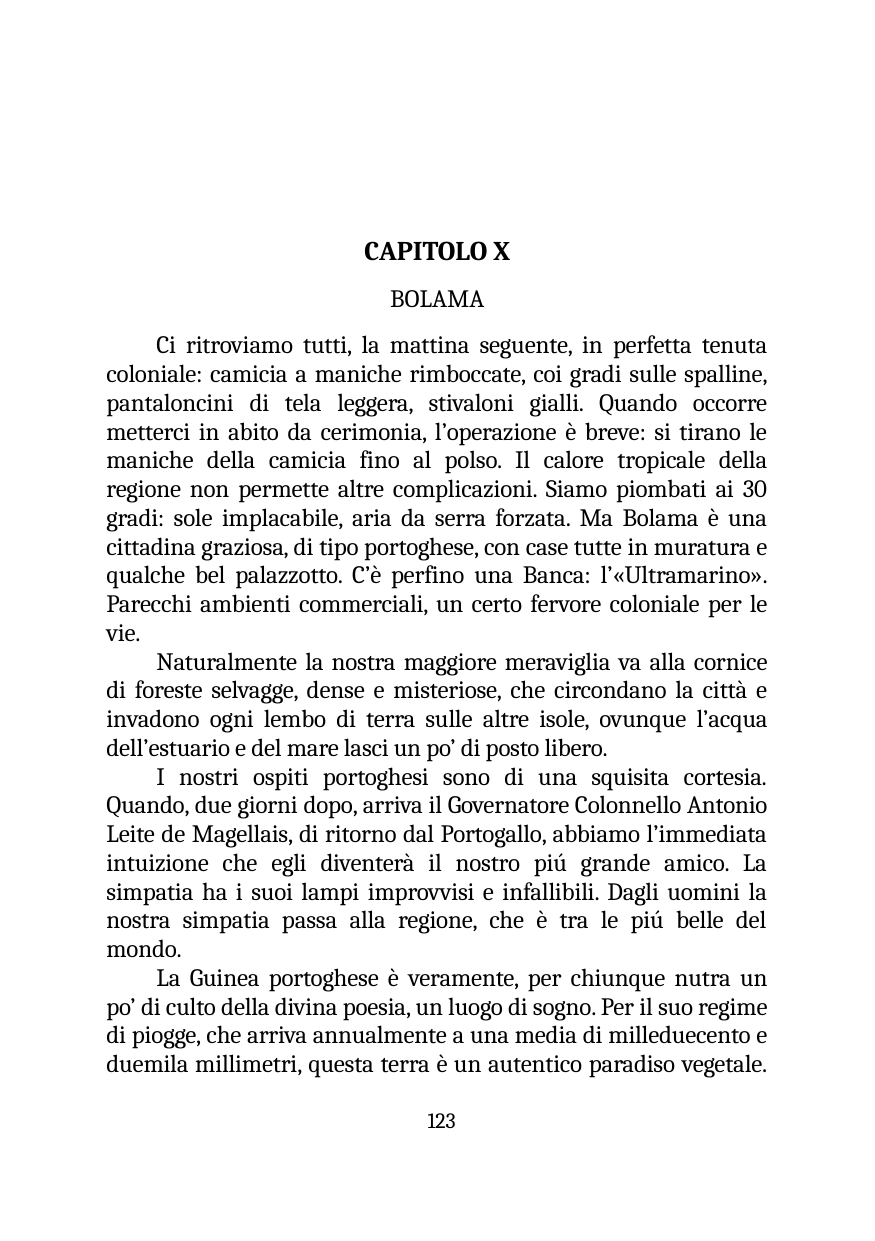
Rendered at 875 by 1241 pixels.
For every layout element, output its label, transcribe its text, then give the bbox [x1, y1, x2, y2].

subtitle CAPITOLO X [106, 236, 768, 267]
subtitle BOLAMA [106, 285, 768, 314]
text Naturalmente la nostra maggiore meraviglia va alla cornice di foreste selvagge, dense e misteriose, che circondano la città e invadono ogni lembo di terra sulle altre isole, ovunque l’acqua dell’estuario e del mare lasci un po’ di posto libero. [106, 648, 768, 763]
text I nostri ospiti portoghesi sono di una squisita cortesia. Quando, due giorni dopo, arriva il Governatore Colonnello Antonio Leite de Magellais, di ritorno dal Portogallo, abbiamo l’immediata intuizione che egli diventerà il nostro piú grande amico. La simpatia ha i suoi lampi improvvisi e infallibili. Dagli uomini la nostra simpatia passa alla regione, che è tra le piú belle del mondo. [106, 763, 768, 964]
text La Guinea portoghese è veramente, per chiunque nutra un po’ di culto della divina poesia, un luogo di sogno. Per il suo regime di piogge, che arriva annualmente a una media di milleduecento e duemila millimetri, questa terra è un autentico paradiso vegetale. [106, 964, 768, 1079]
text Ci ritroviamo tutti, la mattina seguente, in perfetta tenuta coloniale: camicia a maniche rimboccate, coi gradi sulle spalline, pantaloncini di tela leggera, stivaloni gialli. Quando occorre metterci in abito da cerimonia, l’operazione è breve: si tirano le maniche della camicia fino al polso. Il calore tropicale della regione non permette altre complicazioni. Siamo piombati ai 30 gradi: sole implacabile, aria da serra forzata. Ma Bolama è una cittadina graziosa, di tipo portoghese, con case tutte in muratura e qualche bel palazzotto. C’è perfino una Banca: l’«Ultramarino». Parecchi ambienti commerciali, un certo fervore coloniale per le vie. [106, 331, 768, 648]
